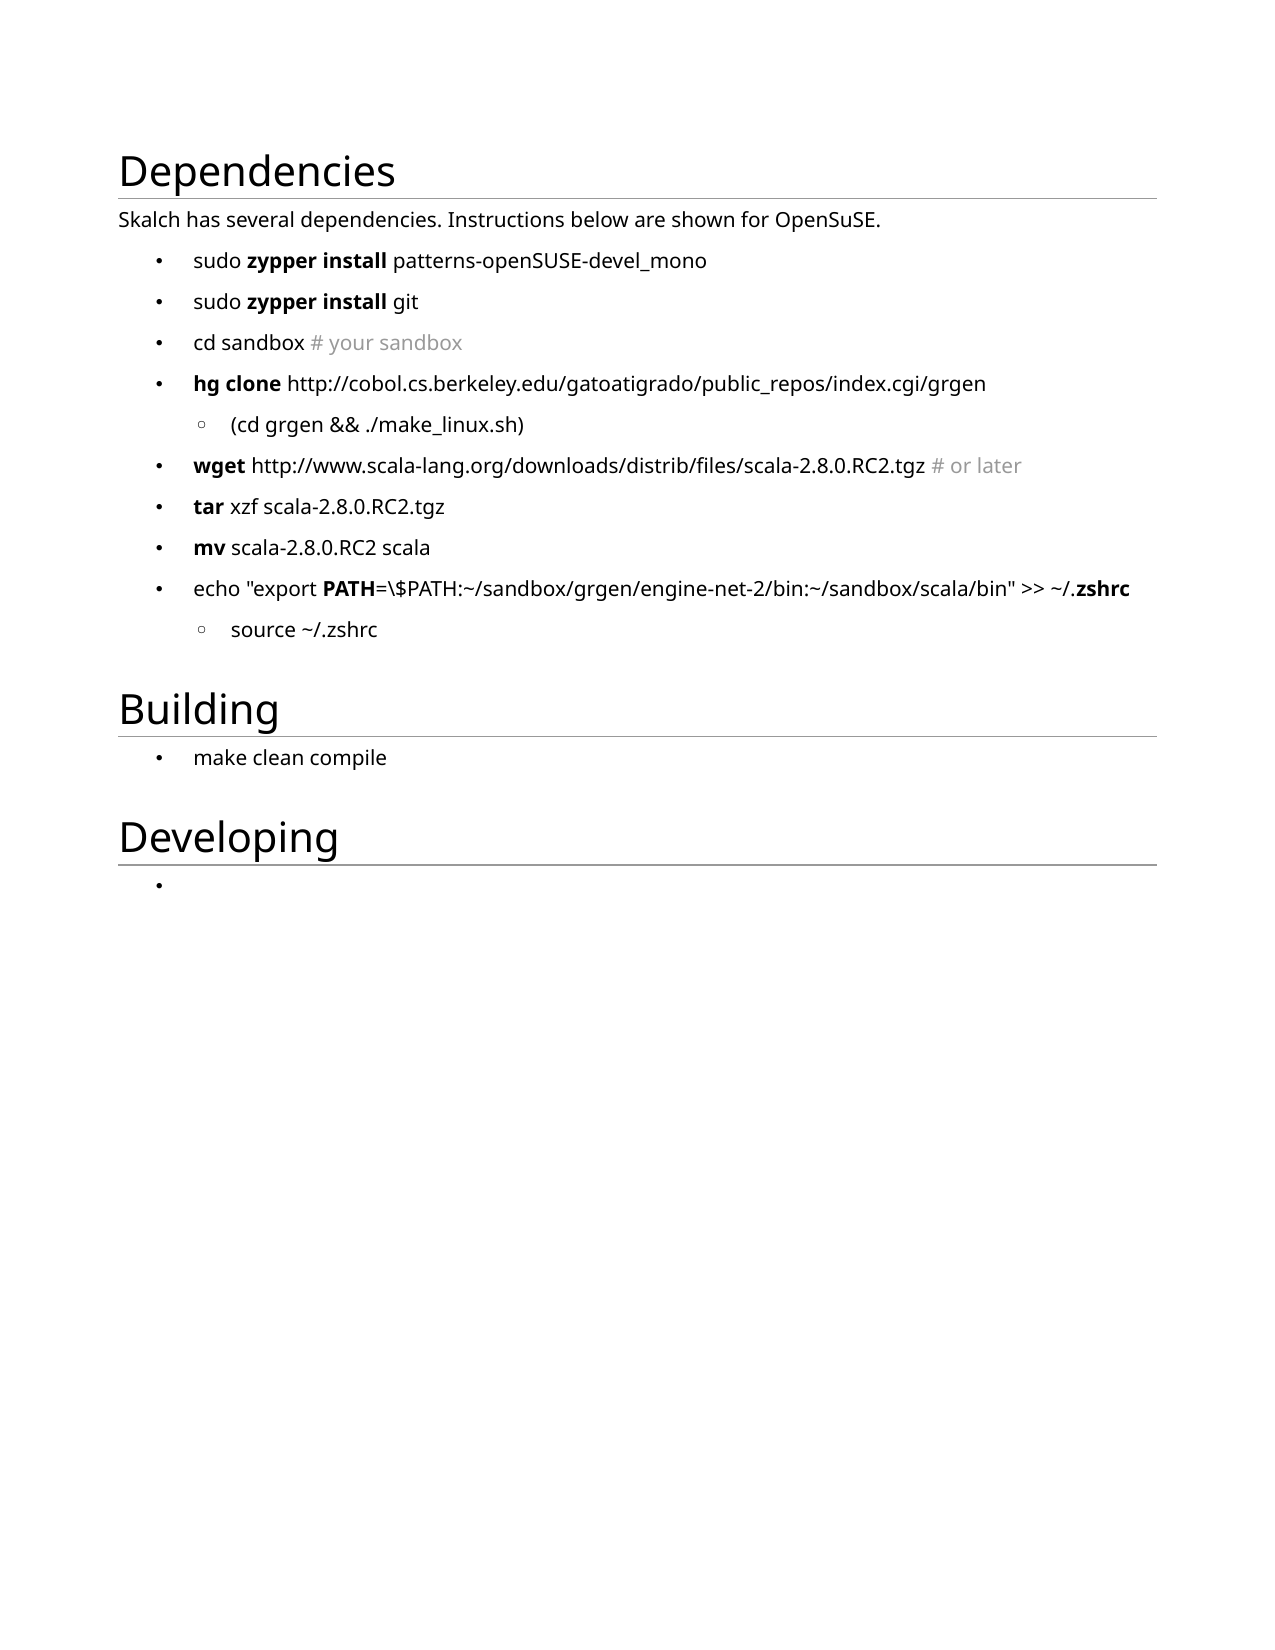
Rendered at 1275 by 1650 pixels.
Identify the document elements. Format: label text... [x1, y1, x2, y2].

list echo "export PATH=\$PATH:~/sandbox/grgen/engine-net-2/bin:~/sandbox/scala/bin" >> ~/.zshrc [156, 574, 1157, 602]
list wget http://www.scala-lang.org/downloads/distrib/files/scala-2.8.0.RC2.tgz # or later [156, 451, 1157, 479]
list (cd grgen && ./make_linux.sh) [193, 410, 1157, 439]
text Skalch has several dependencies. Instructions below are shown for OpenSuSE. [118, 206, 1157, 234]
subtitle Dependencies [118, 142, 1157, 198]
list tar xzf scala-2.8.0.RC2.tgz [156, 492, 1157, 521]
subtitle Developing [118, 808, 1157, 864]
list sudo zypper install patterns-openSUSE-devel_mono [156, 246, 1157, 275]
list cd sandbox # your sandbox [156, 328, 1157, 357]
list make clean compile [156, 743, 1157, 772]
list hg clone http://cobol.cs.berkeley.edu/gatoatigrado/public_repos/index.cgi/grgen [156, 369, 1157, 398]
list mv scala-2.8.0.RC2 scala [156, 533, 1157, 561]
list sudo zypper install git [156, 287, 1157, 316]
subtitle Building [118, 679, 1157, 736]
list source ~/.zshrc [193, 615, 1157, 643]
